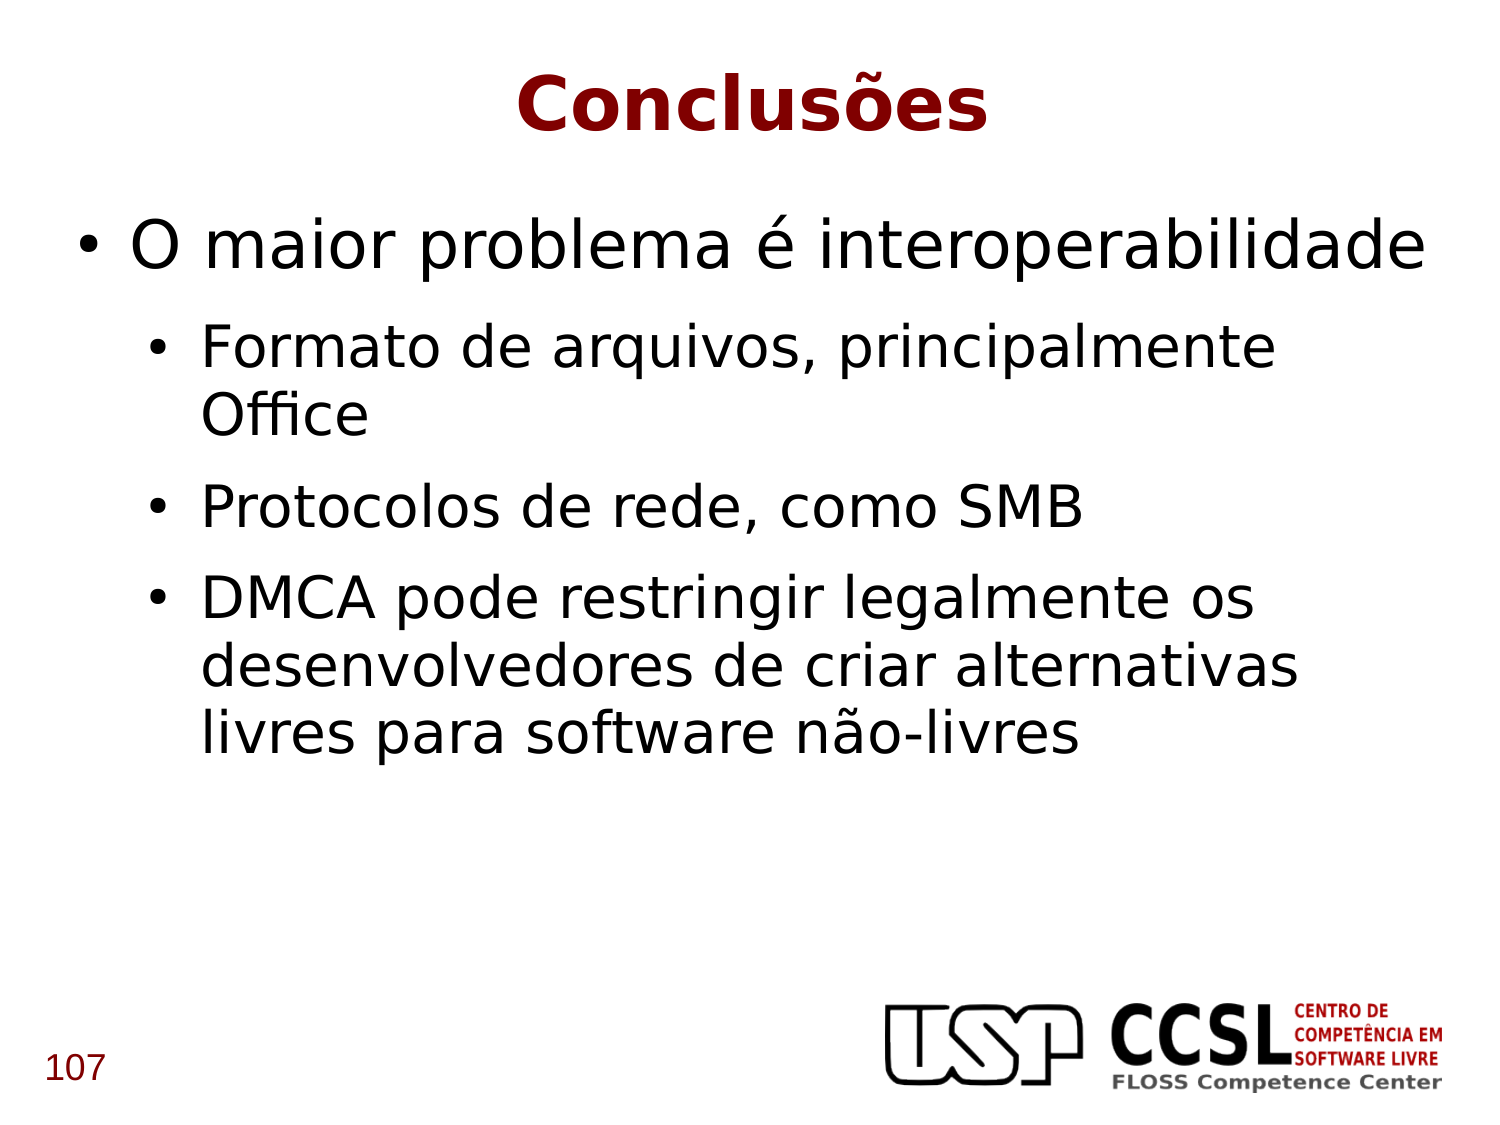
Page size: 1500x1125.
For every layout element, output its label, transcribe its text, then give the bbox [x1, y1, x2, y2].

title Conclusões [59, 29, 1447, 180]
picture [885, 1003, 1442, 1093]
list O maior problema é interoperabilidade Formato de arquivos, principalmente Office Protocolos de rede, como SMB DMCA pode restringir legalmente os desenvolvedores de criar alternativas livres para software não-livres [59, 206, 1447, 950]
